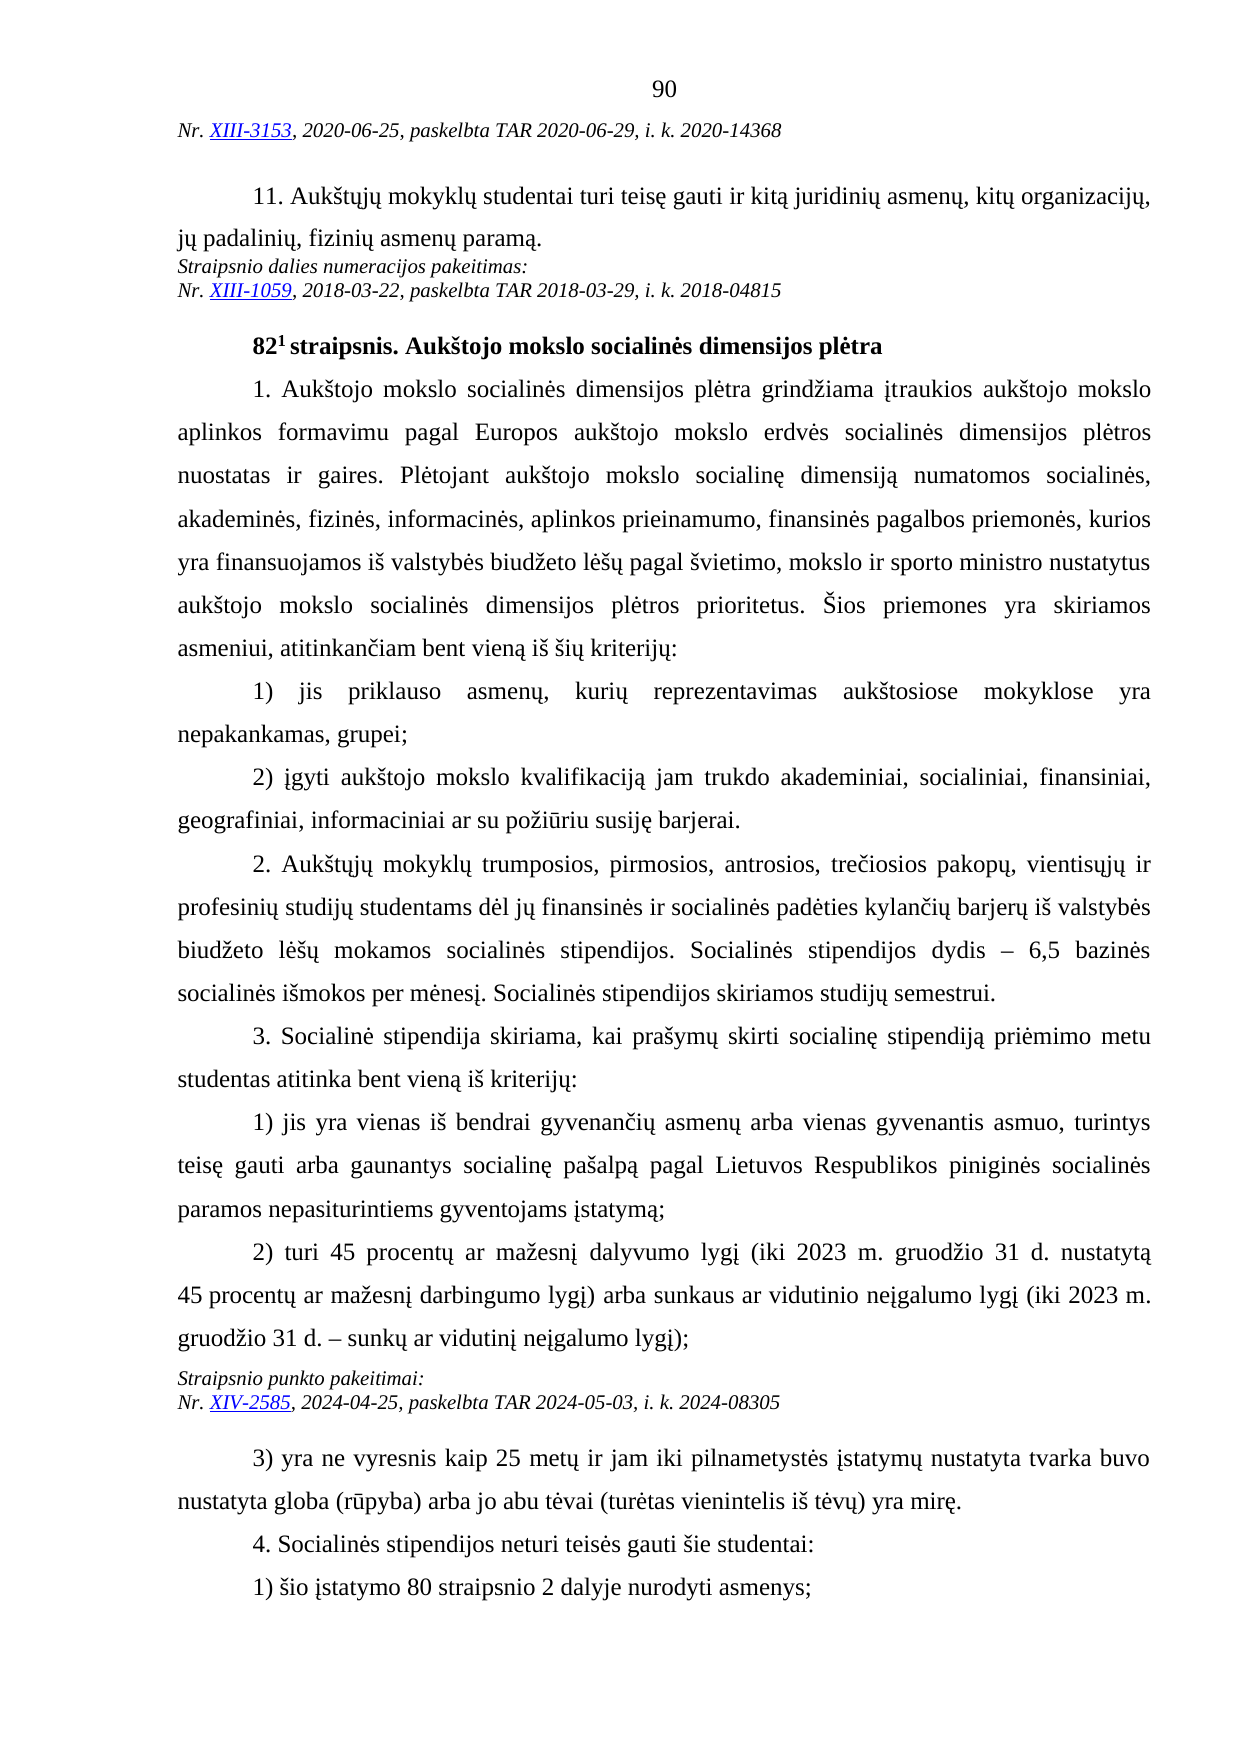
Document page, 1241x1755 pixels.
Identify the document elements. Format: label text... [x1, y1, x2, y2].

text Straipsnio punkto pakeitimai: [177, 1366, 1152, 1390]
text 1. Aukštojo mokslo socialinės dimensijos plėtra grindžiama įtraukios aukštojo mokslo aplinkos formavimu pagal Europos aukštojo mokslo erdvės socialinės dimensijos plėtros nuostatas ir gaires. Plėtojant aukštojo mokslo socialinę dimensiją numatomos socialinės, akademinės, fizinės, informacinės, aplinkos prieinamumo, finansinės pagalbos priemonės, kurios yra finansuojamos iš valstybės biudžeto lėšų pagal švietimo, mokslo ir sporto ministro nustatytus aukštojo mokslo socialinės dimensijos plėtros prioritetus. Šios priemones yra skiriamos asmeniui, atitinkančiam bent vieną iš šių kriterijų: [177, 374, 1152, 662]
text 3. Socialinė stipendija skiriama, kai prašymų skirti socialinę stipendiją priėmimo metu studentas atitinka bent vieną iš kriterijų: [177, 1021, 1152, 1093]
text Nr. XIII-3153, 2020-06-25, paskelbta TAR 2020-06-29, i. k. 2020-14368 [177, 118, 1152, 142]
text 2) turi 45 procentų ar mažesnį dalyvumo lygį (iki 2023 m. gruodžio 31 d. nustatytą 45 procentų ar mažesnį darbingumo lygį) arba sunkaus ar vidutinio neįgalumo lygį (iki 2023 m. gruodžio 31 d. – sunkų ar vidutinį neįgalumo lygį); [177, 1237, 1152, 1352]
text 1) jis priklauso asmenų, kurių reprezentavimas aukštosiose mokyklose yra nepakankamas, grupei; [177, 676, 1152, 748]
text 1) jis yra vienas iš bendrai gyvenančių asmenų arba vienas gyvenantis asmuo, turintys teisę gauti arba gaunantys socialinę pašalpą pagal Lietuvos Respublikos piniginės socialinės paramos nepasiturintiems gyventojams įstatymą; [177, 1107, 1152, 1222]
text Nr. XIV-2585, 2024-04-25, paskelbta TAR 2024-05-03, i. k. 2024-08305 [177, 1390, 1152, 1414]
text 2) įgyti aukštojo mokslo kvalifikaciją jam trukdo akademiniai, socialiniai, finansiniai, geografiniai, informaciniai ar su požiūriu susiję barjerai. [177, 762, 1152, 834]
text 4. Socialinės stipendijos neturi teisės gauti šie studentai: [177, 1529, 1152, 1558]
text 821 straipsnis. Aukštojo mokslo socialinės dimensijos plėtra [177, 331, 1152, 360]
text 1) šio įstatymo 80 straipsnio 2 dalyje nurodyti asmenys; [177, 1572, 1152, 1601]
text Straipsnio dalies numeracijos pakeitimas: [177, 254, 1152, 278]
text 2. Aukštųjų mokyklų trumposios, pirmosios, antrosios, trečiosios pakopų, vientisųjų ir profesinių studijų studentams dėl jų finansinės ir socialinės padėties kylančių barjerų iš valstybės biudžeto lėšų mokamos socialinės stipendijos. Socialinės stipendijos dydis – 6,5 bazinės socialinės išmokos per mėnesį. Socialinės stipendijos skiriamos studijų semestrui. [177, 849, 1152, 1007]
text 11. Aukštųjų mokyklų studentai turi teisę gauti ir kitą juridinių asmenų, kitų organizacijų, jų padalinių, fizinių asmenų paramą. [177, 171, 1152, 254]
text Nr. XIII-1059, 2018-03-22, paskelbta TAR 2018-03-29, i. k. 2018-04815 [177, 278, 1152, 302]
text 3) yra ne vyresnis kaip 25 metų ir jam iki pilnametystės įstatymų nustatyta tvarka buvo nustatyta globa (rūpyba) arba jo abu tėvai (turėtas vienintelis iš tėvų) yra mirę. [177, 1443, 1152, 1515]
